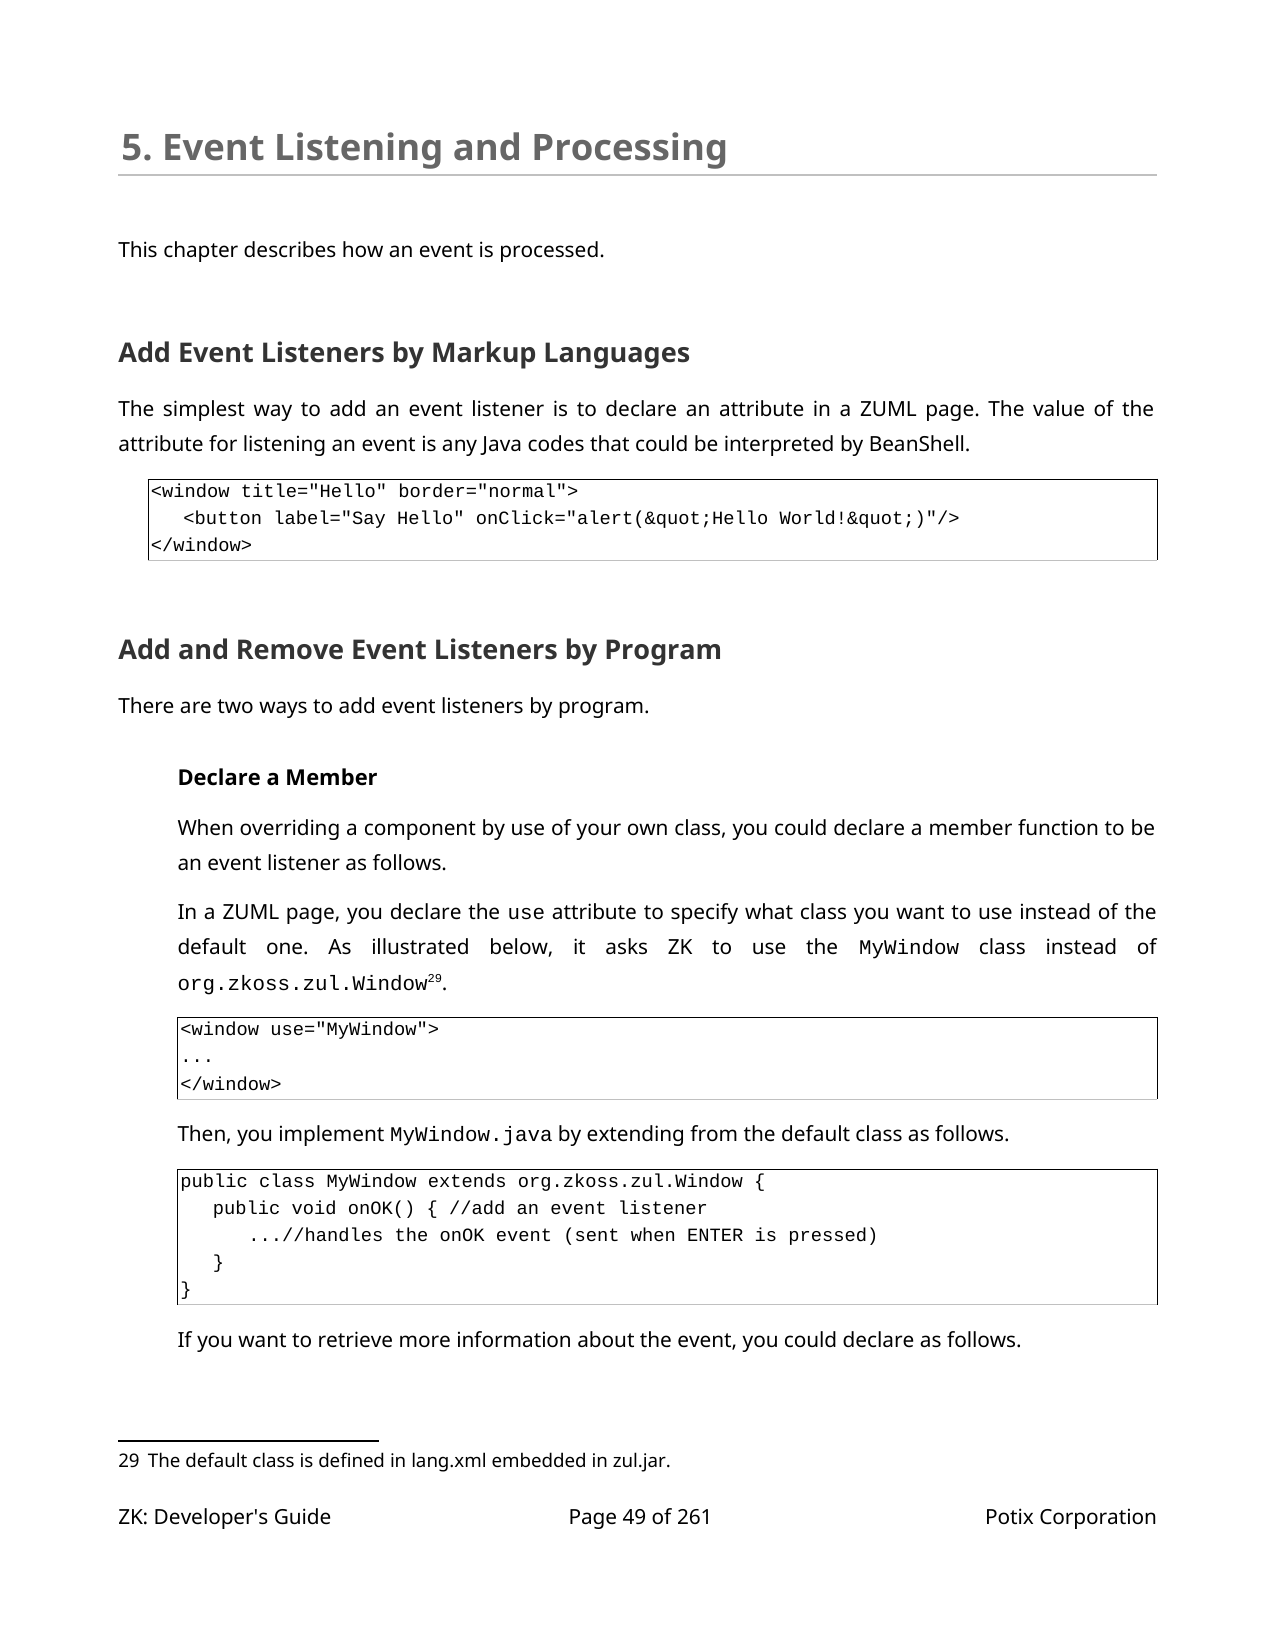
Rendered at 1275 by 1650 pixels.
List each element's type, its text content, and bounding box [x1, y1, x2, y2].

text } [178, 1277, 1157, 1304]
text <window use="MyWindow"> [178, 1018, 1157, 1041]
subtitle Add Event Listeners by Markup Languages [118, 334, 1157, 371]
subtitle Declare a Member [177, 762, 1157, 792]
text In a ZUML page, you declare the use attribute to specify what class you want to use instead of the default one. As illustrated below, it asks ZK to use the MyWindow class instead of org.zkoss.zul.Window. [177, 897, 1157, 996]
text ...//handles the onOK event (sent when ENTER is pressed) [178, 1223, 1157, 1247]
text <button label="Say Hello" onClick="alert(&quot;Hello World!&quot;)"/> [149, 506, 1157, 530]
text } [178, 1250, 1157, 1274]
text The default class is defined in lang.xml embedded in zul.jar. [118, 1447, 1157, 1473]
text </window> [149, 533, 1157, 560]
subtitle Add and Remove Event Listeners by Program [118, 631, 1157, 668]
text There are two ways to add event listeners by program. [118, 691, 1157, 719]
text This chapter describes how an event is processed. [118, 235, 1157, 263]
subtitle 5. Event Listening and Processing [118, 118, 1157, 174]
text public void onOK() { //add an event listener [178, 1196, 1157, 1220]
text <window title="Hello" border="normal"> [149, 480, 1157, 503]
text ... [178, 1044, 1157, 1068]
text The simplest way to add an event listener is to declare an attribute in a ZUML page. The value of the attribute for listening an event is any Java codes that could be interpreted by BeanShell. [118, 394, 1157, 458]
text Then, you implement MyWindow.java by extending from the default class as follows. [177, 1119, 1157, 1148]
text When overriding a component by use of your own class, you could declare a member function to be an event listener as follows. [177, 813, 1157, 876]
text public class MyWindow extends org.zkoss.zul.Window { [178, 1170, 1157, 1193]
text If you want to retrieve more information about the event, you could declare as follows. [177, 1325, 1157, 1353]
text </window> [178, 1071, 1157, 1099]
